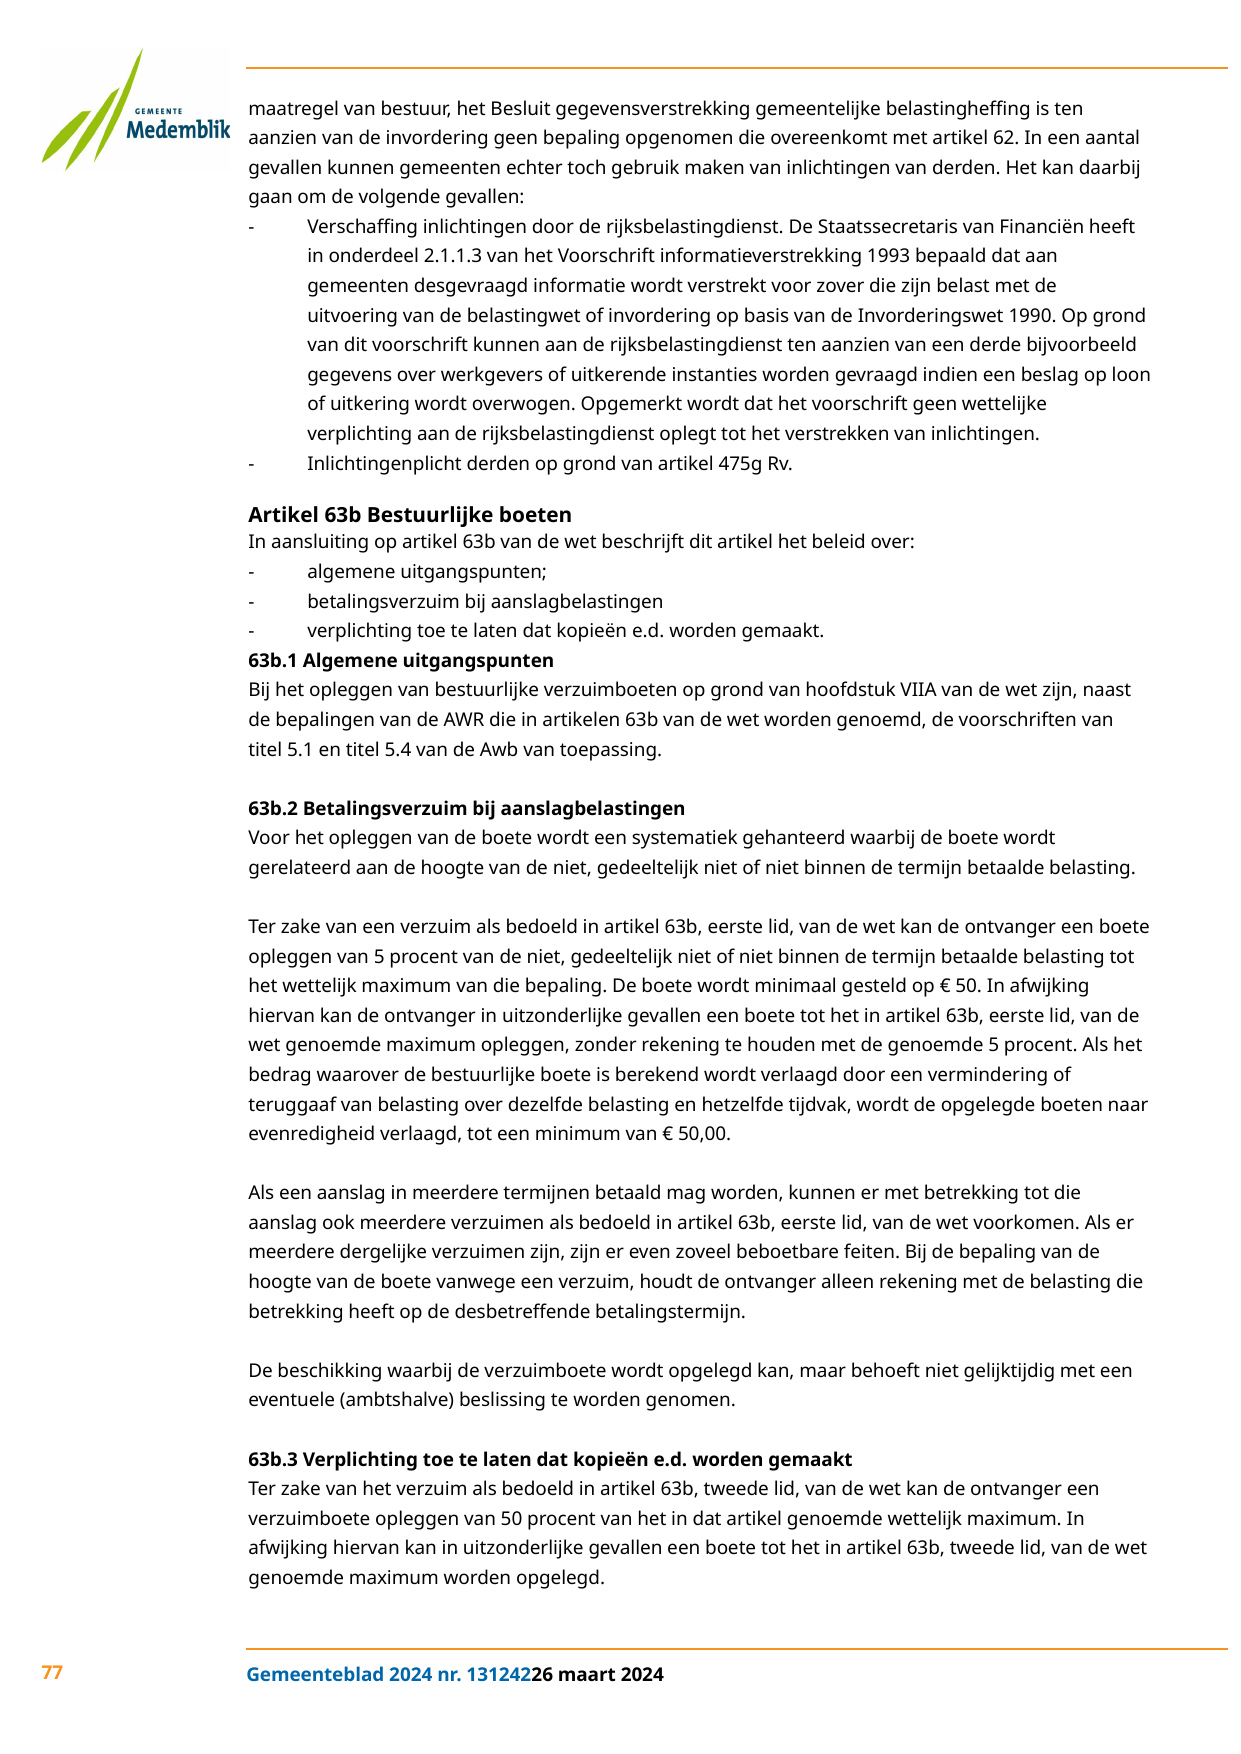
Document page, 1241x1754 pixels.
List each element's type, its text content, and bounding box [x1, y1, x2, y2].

text 63b.3 Verplichting toe te laten dat kopieën e.d. worden gemaakt [248, 1446, 1152, 1471]
text Ter zake van het verzuim als bedoeld in artikel 63b, tweede lid, van de wet kan de ontvanger een verzuimboete opleggen van 50 procent van het in dat artikel genoemde wettelijk maximum. In afwijking hiervan kan in uitzonderlijke gevallen een boete tot het in artikel 63b, tweede lid, van de wet genoemde maximum worden opgelegd. [248, 1475, 1152, 1590]
text Ter zake van een verzuim als bedoeld in artikel 63b, eerste lid, van de wet kan de ontvanger een boete opleggen van 5 procent van de niet, gedeeltelijk niet of niet binnen de termijn betaalde belasting tot het wettelijk maximum van die bepaling. De boete wordt minimaal gesteld op € 50. In afwijking hiervan kan de ontvanger in uitzonderlijke gevallen een boete tot het in artikel 63b, eerste lid, van de wet genoemde maximum opleggen, zonder rekening te houden met de genoemde 5 procent. Als het bedrag waarover de bestuurlijke boete is berekend wordt verlaagd door een vermindering of teruggaaf van belasting over dezelfde belasting en hetzelfde tijdvak, wordt de opgelegde boeten naar evenredigheid verlaagd, tot een minimum van € 50,00. [248, 913, 1152, 1146]
list betalingsverzuim bij aanslagbelastingen [248, 588, 1152, 613]
text maatregel van bestuur, het Besluit gegevensverstrekking gemeentelijke belastingheffing is ten aanzien van de invordering geen bepaling opgenomen die overeenkomt met artikel 62. In een aantal gevallen kunnen gemeenten echter toch gebruik maken van inlichtingen van derden. Het kan daarbij gaan om de volgende gevallen: [248, 95, 1152, 209]
text Artikel 63b Bestuurlijke boeten [248, 500, 1152, 529]
list verplichting toe te laten dat kopieën e.d. worden gemaakt. [248, 617, 1152, 643]
text 63b.2 Betalingsverzuim bij aanslagbelastingen [248, 795, 1152, 821]
text De beschikking waarbij de verzuimboete wordt opgelegd kan, maar behoeft niet gelijktijdig met een eventuele (ambtshalve) beslissing te worden genomen. [248, 1357, 1152, 1412]
text Als een aanslag in meerdere termijnen betaald mag worden, kunnen er met betrekking tot die aanslag ook meerdere verzuimen als bedoeld in artikel 63b, eerste lid, van de wet voorkomen. Als er meerdere dergelijke verzuimen zijn, zijn er even zoveel beboetbare feiten. Bij de bepaling van de hoogte van de boete vanwege een verzuim, houdt de ontvanger alleen rekening met de belasting die betrekking heeft op de desbetreffende betalingstermijn. [248, 1179, 1152, 1323]
text In aansluiting op artikel 63b van de wet beschrijft dit artikel het beleid over: [248, 529, 1152, 554]
list algemene uitgangspunten; [248, 558, 1152, 584]
text Voor het opleggen van de boete wordt een systematiek gehanteerd waarbij de boete wordt gerelateerd aan de hoogte van de niet, gedeeltelijk niet of niet binnen de termijn betaalde belasting. [248, 824, 1152, 880]
list Verschaffing inlichtingen door de rijksbelastingdienst. De Staatssecretaris van Financiën heeft in onderdeel 2.1.1.3 van het Voorschrift informatieverstrekking 1993 bepaald dat aan gemeenten desgevraagd informatie wordt verstrekt voor zover die zijn belast met de uitvoering van de belastingwet of invordering op basis van de Invorderingswet 1990. Op grond van dit voorschrift kunnen aan de rijksbelastingdienst ten aanzien van een derde bijvoorbeeld gegevens over werkgevers of uitkerende instanties worden gevraagd indien een beslag op loon of uitkering wordt overwogen. Opgemerkt wordt dat het voorschrift geen wettelijke verplichting aan de rijksbelastingdienst oplegt tot het verstrekken van inlichtingen. [248, 213, 1152, 446]
text 63b.1 Algemene uitgangspunten [248, 647, 1152, 673]
list Inlichtingenplicht derden op grond van artikel 475g Rv. [248, 450, 1152, 476]
text Bij het opleggen van bestuurlijke verzuimboeten op grond van hoofdstuk VIIA van de wet zijn, naast de bepalingen van de AWR die in artikelen 63b van de wet worden genoemd, de voorschriften van titel 5.1 en titel 5.4 van de Awb van toepassing. [248, 677, 1152, 761]
picture [41, 47, 231, 172]
